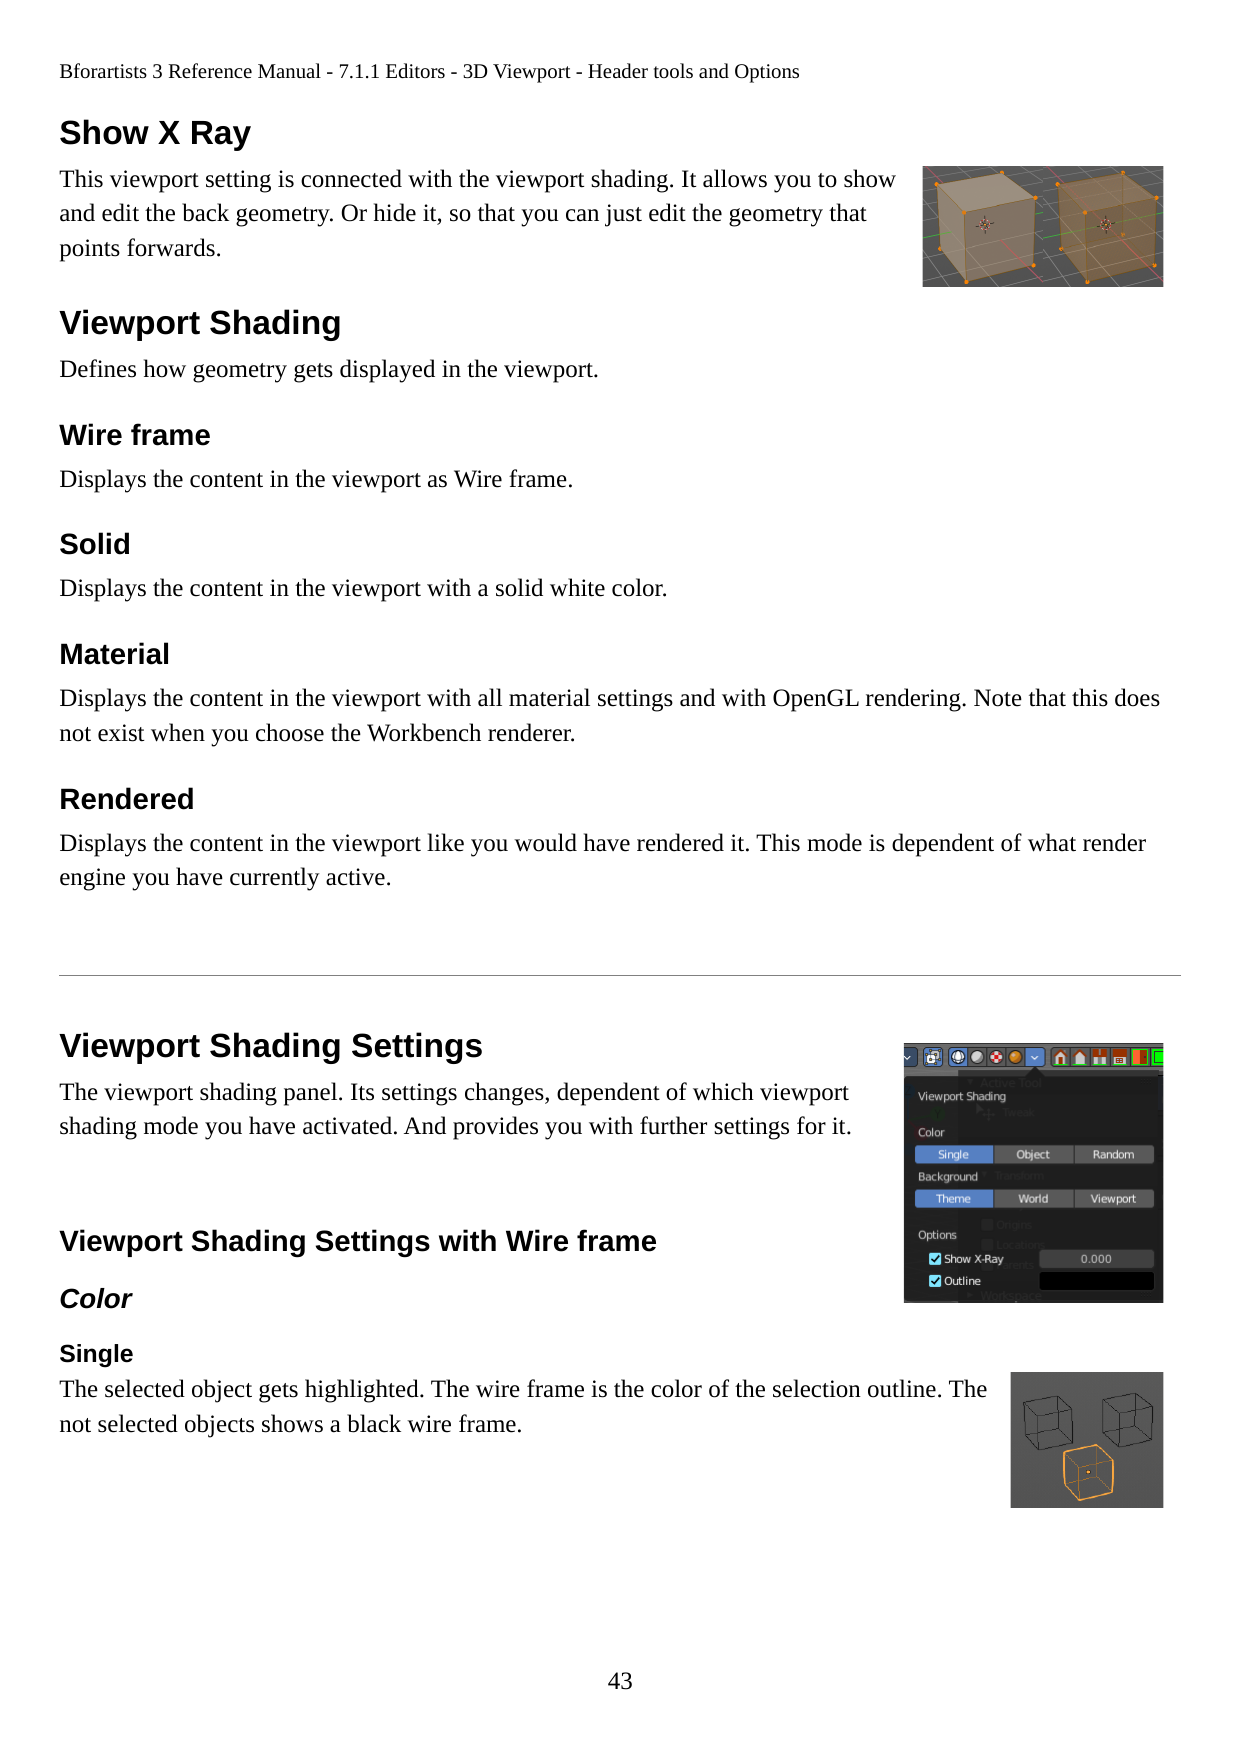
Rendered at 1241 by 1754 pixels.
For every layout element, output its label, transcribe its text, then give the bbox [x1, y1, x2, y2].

text The viewport shading panel. Its settings changes, dependent of which viewport shading mode you have activated. And provides you with further settings for it. [59, 1077, 903, 1140]
subtitle Material [59, 637, 1181, 671]
subtitle Viewport Shading [59, 303, 1181, 341]
text Displays the content in the viewport with all material settings and with OpenGL rendering. Note that this does not exist when you choose the Workbench renderer. [59, 683, 1181, 747]
text The selected object gets highlighted. The wire frame is the color of the selection outline. The not selected objects shows a black wire frame. [59, 1374, 1010, 1437]
text Displays the content in the viewport with a solid white color. [59, 573, 1181, 602]
text Displays the content in the viewport as Wire frame. [59, 464, 1181, 492]
picture [1010, 1372, 1164, 1508]
subtitle Viewport Shading Settings [59, 1025, 1181, 1064]
subtitle Show X Ray [59, 113, 1181, 151]
text Displays the content in the viewport like you would have rendered it. This mode is dependent of what render engine you have currently active. [59, 828, 1181, 891]
picture [903, 1043, 1164, 1303]
picture [922, 166, 1164, 287]
subtitle Viewport Shading Settings with Wire frame [59, 1224, 903, 1257]
subtitle Rendered [59, 782, 1181, 815]
text This viewport setting is connected with the viewport shading. It allows you to show and edit the back geometry. Or hide it, so that you can just edit the geometry that points forwards. [59, 164, 1181, 261]
text Defines how geometry gets displayed in the viewport. [59, 354, 1181, 382]
subtitle Single [59, 1339, 1181, 1368]
subtitle Solid [59, 527, 1181, 561]
subtitle Wire frame [59, 417, 1181, 451]
subtitle Color [59, 1282, 1181, 1314]
